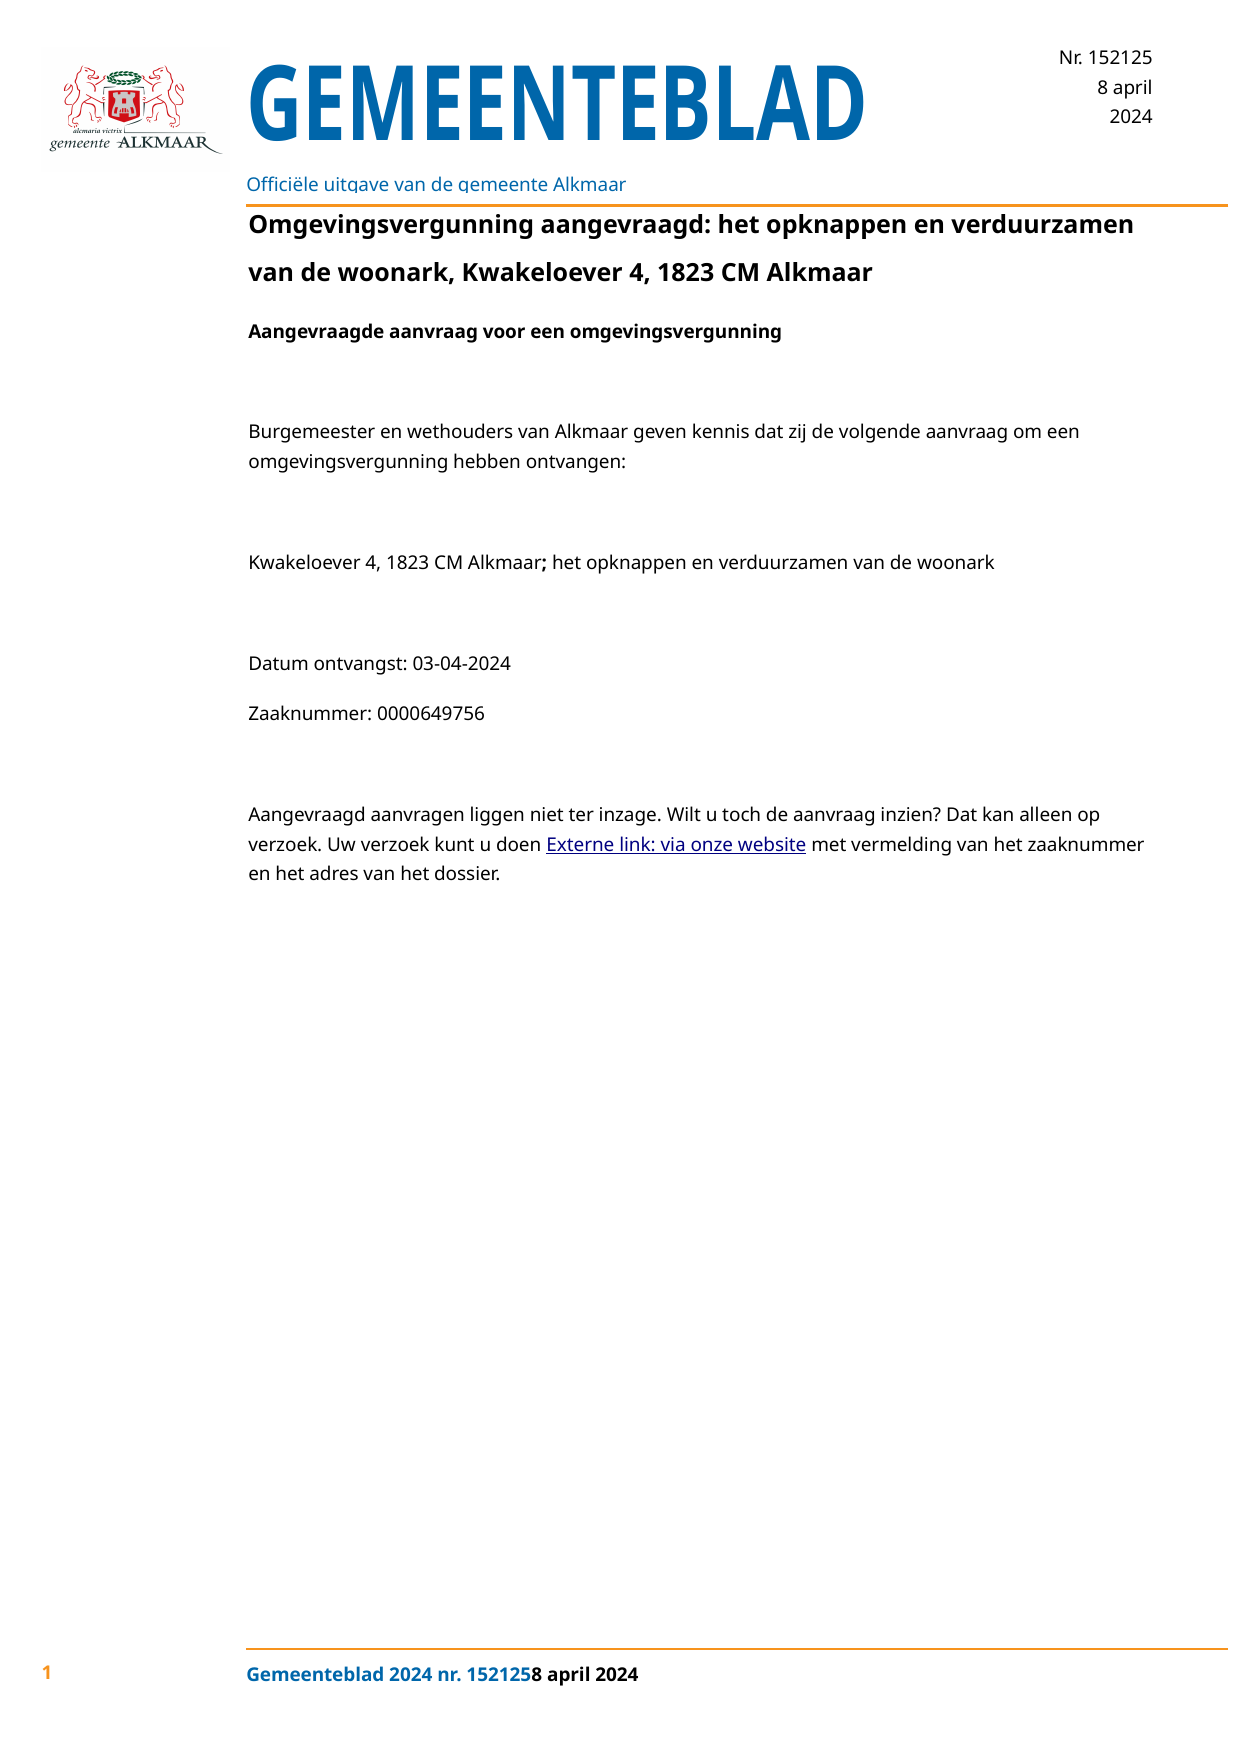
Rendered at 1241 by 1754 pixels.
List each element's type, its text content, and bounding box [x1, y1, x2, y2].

text Kwakeloever 4, 1823 CM Alkmaar; het opknappen en verduurzamen van de woonark [248, 549, 1152, 575]
picture [41, 47, 231, 172]
text Burgemeester en wethouders van Alkmaar geven kennis dat zij de volgende aanvraag om een omgevingsvergunning hebben ontvangen: [248, 419, 1152, 474]
text Aangevraagd aanvragen liggen niet ter inzage. Wilt u toch de aanvraag inzien? Dat kan alleen op verzoek. Uw verzoek kunt u doen Externe link: via onze website met vermelding van het zaaknummer en het adres van het dossier. [248, 801, 1152, 886]
text Zaaknummer: 0000649756 [248, 700, 1152, 726]
text Aangevraagde aanvraag voor een omgevingsvergunning [248, 318, 1152, 344]
text Omgevingsvergunning aangevraagd: het opknappen en verduurzamen van de woonark, Kwakeloever 4, 1823 CM Alkmaar [248, 207, 1152, 288]
text Datum ontvangst: 03-04-2024 [248, 650, 1152, 676]
